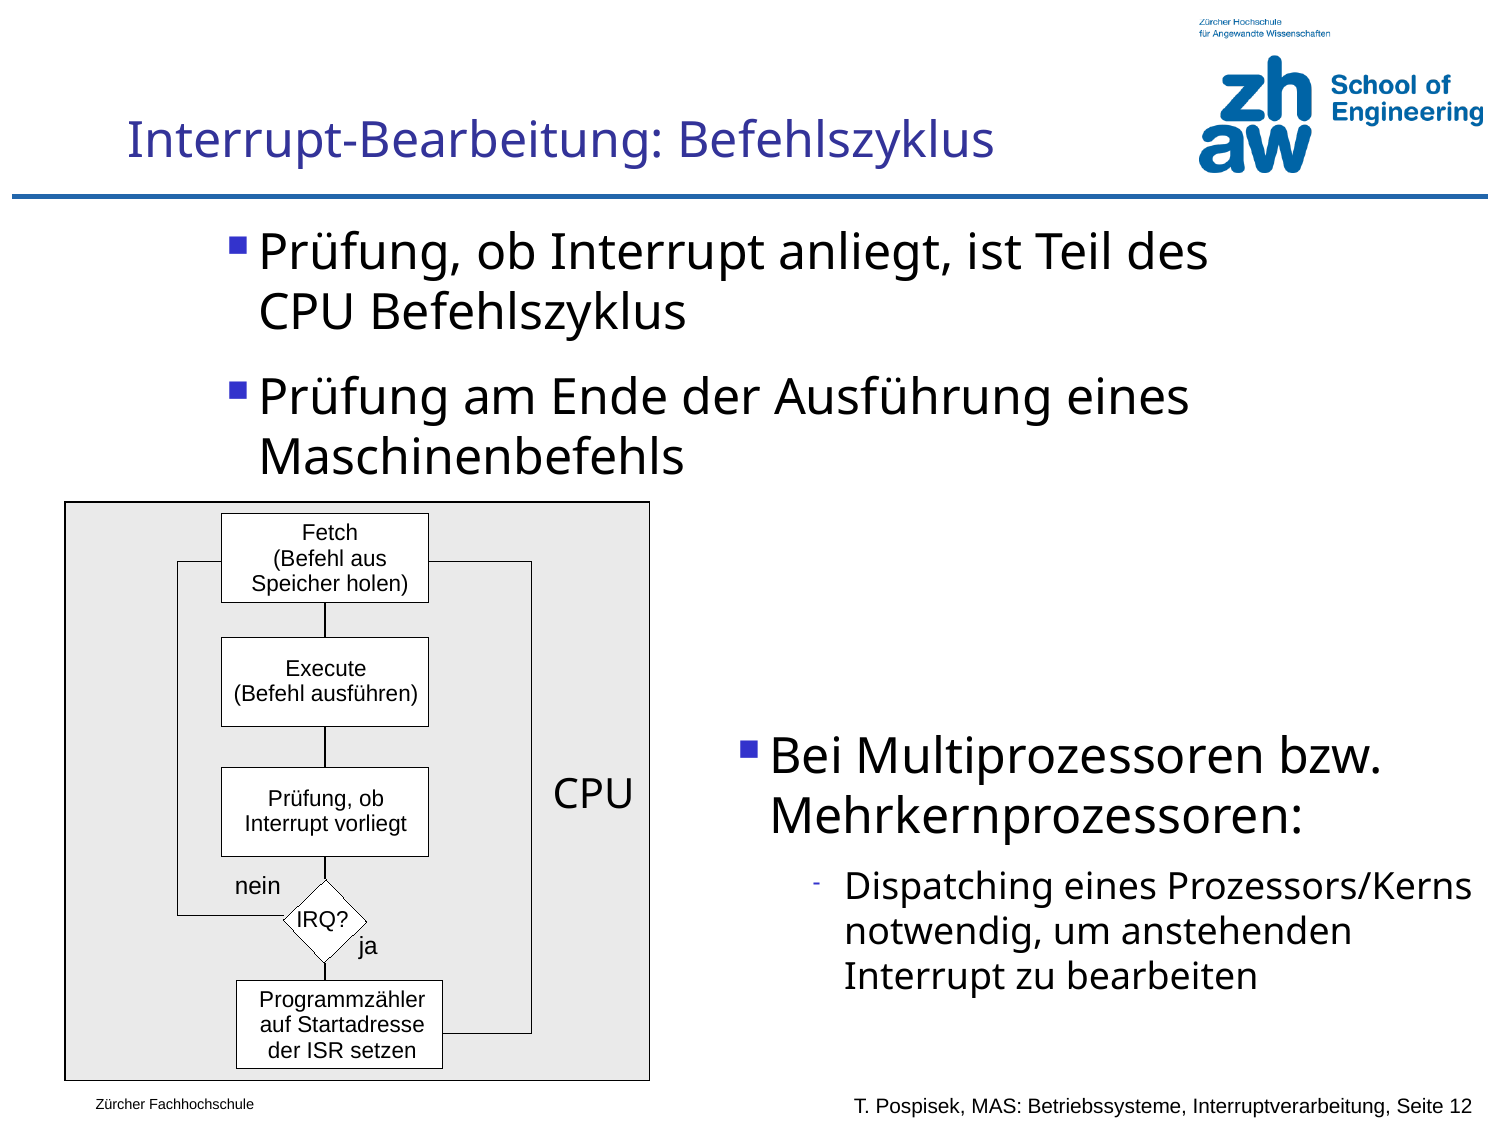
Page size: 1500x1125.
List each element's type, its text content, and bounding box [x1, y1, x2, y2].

text_box CPU [64, 501, 650, 1081]
text_box nein [234, 872, 281, 901]
text_box Prüfung, ob Interrupt vorliegt [244, 785, 408, 837]
text_box [221, 767, 429, 857]
text_box ja [358, 931, 384, 960]
text_box [236, 980, 443, 1069]
picture [1199, 19, 1483, 173]
text_box [283, 879, 367, 963]
text_box [221, 513, 429, 603]
text_box Programmzähler auf Startadresse der ISR setzen [259, 986, 426, 1063]
title Interrupt-Bearbeitung: Befehlszyklus [112, 50, 1391, 175]
text_box [221, 637, 429, 727]
text_box Fetch (Befehl aus Speicher holen) [251, 519, 409, 597]
text_box Execute (Befehl ausführen) [233, 655, 419, 707]
text_box Prüfung, ob Interrupt anliegt, ist Teil des CPU Befehlszyklus Prüfung am Ende der Ausführung eines Maschinenbefehls [137, 212, 1225, 493]
text_box Bei Multiprozessoren bzw. Mehrkernprozessoren: Dispatching eines Prozessors/Kerns notwendig, um anstehenden Interrupt zu bearbeiten [696, 716, 1489, 1005]
text_box IRQ? [296, 907, 349, 933]
